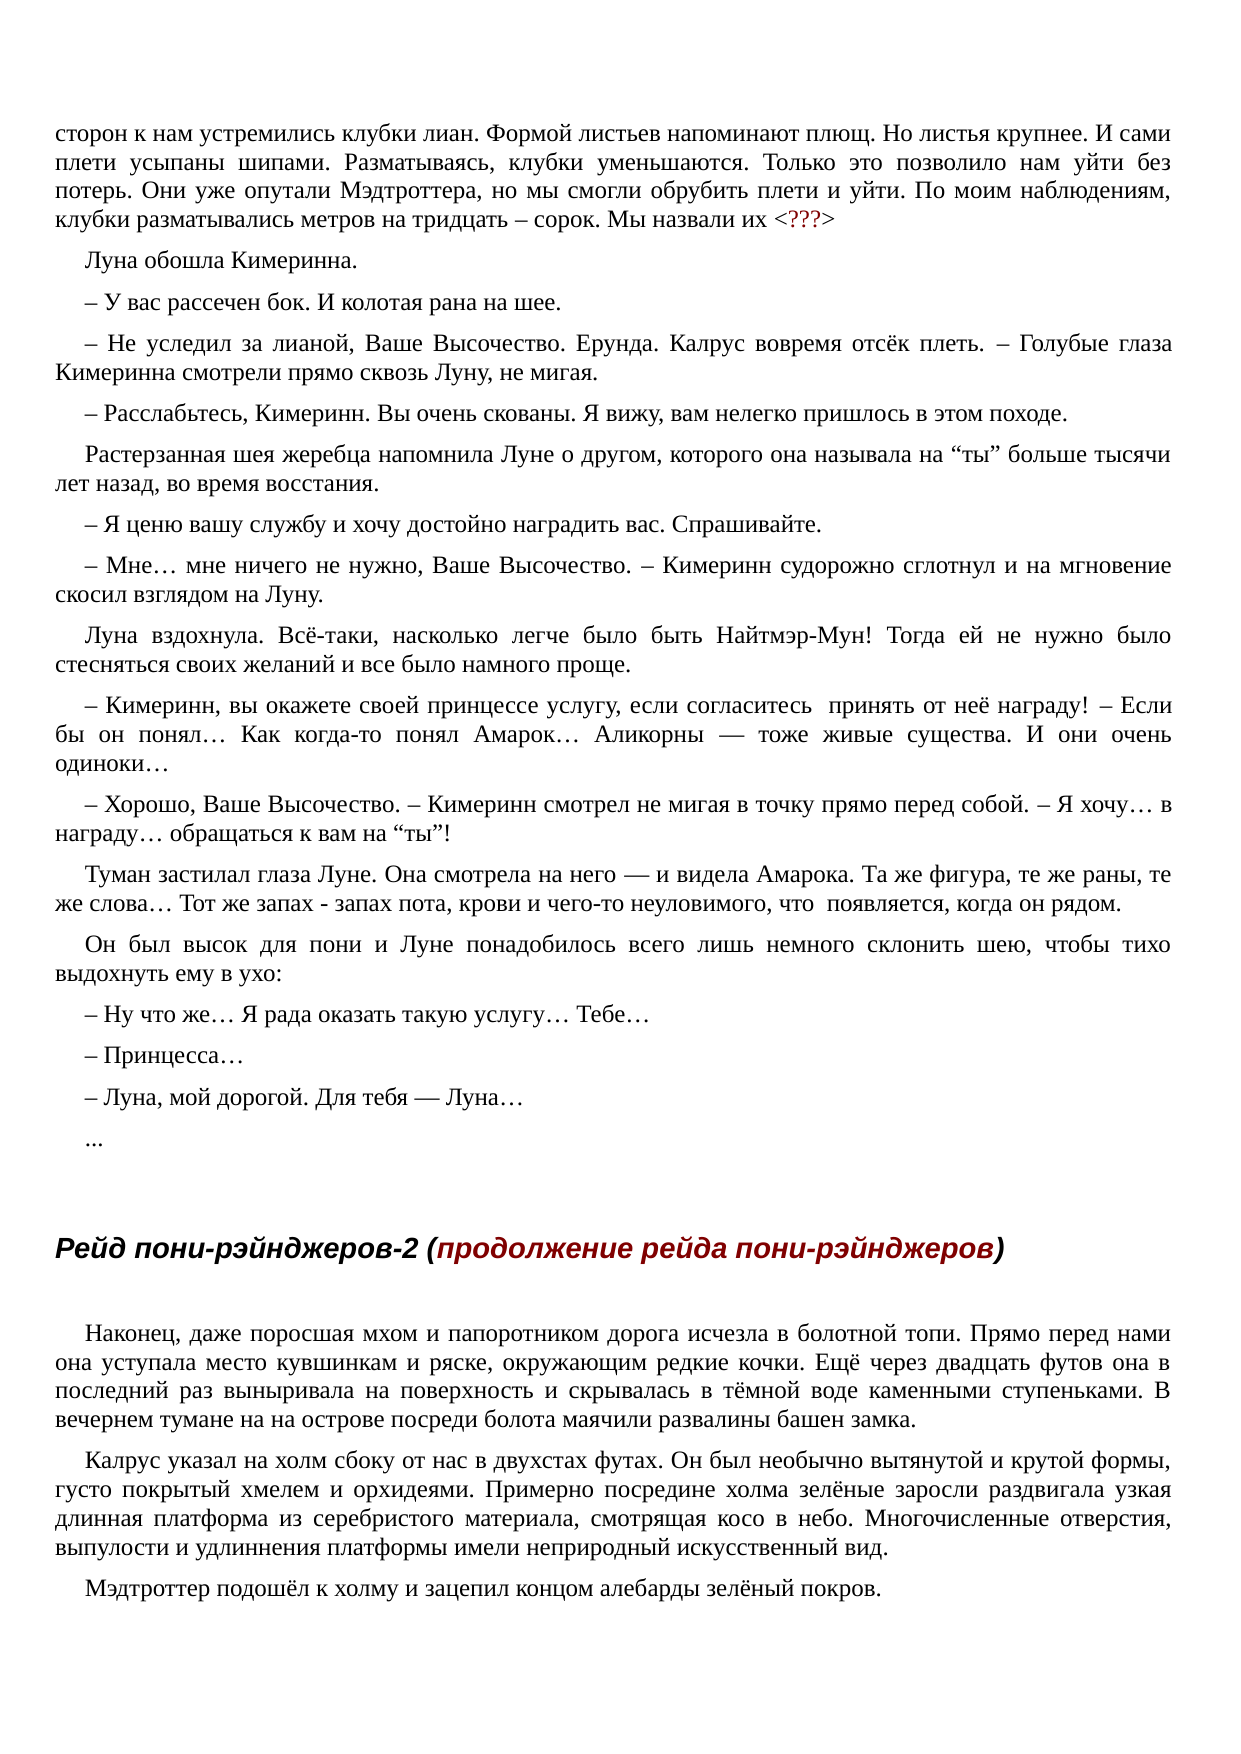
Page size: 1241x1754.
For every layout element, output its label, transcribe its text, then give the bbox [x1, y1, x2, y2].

text – Принцесса… [55, 1041, 1172, 1069]
text Он был высок для пони и Луне понадобилось всего лишь немного склонить шею, чтобы тихо выдохнуть ему в ухо: [55, 929, 1172, 987]
text Растерзанная шея жеребца напомнила Луне о другом, которого она называла на “ты” больше тысячи лет назад, во время восстания. [55, 439, 1172, 497]
text Луна обошла Кимеринна. [55, 246, 1172, 274]
text Туман застилал глаза Луне. Она смотрела на него — и видела Амарока. Та же фигура, те же раны, те же слова… Тот же запах - запах пота, крови и чего-то неуловимого, что появляется, когда он рядом. [55, 859, 1172, 917]
text ... [55, 1123, 1172, 1152]
text – Не уследил за лианой, Ваше Высочество. Ерунда. Калрус вовремя отсёк плеть. – Голубые глаза Кимеринна смотрели прямо сквозь Луну, не мигая. [55, 328, 1172, 386]
text – Луна, мой дорогой. Для тебя — Луна… [55, 1082, 1172, 1111]
text – Я ценю вашу службу и хочу достойно наградить вас. Спрашивайте. [55, 509, 1172, 538]
text – Мне… мне ничего не нужно, Ваше Высочество. – Кимеринн судорожно сглотнул и на мгновение скосил взглядом на Луну. [55, 551, 1172, 608]
text Калрус указал на холм сбоку от нас в двухстах футах. Он был необычно вытянутой и крутой формы, густо покрытый хмелем и орхидеями. Примерно посредине холма зелёные заросли раздвигала узкая длинная платформа из серебристого материала, смотрящая косо в небо. Многочисленные отверстия, выпулости и удлиннения платформы имели неприродный искусственный вид. [55, 1445, 1172, 1560]
text Наконец, даже поросшая мхом и папоротником дорога исчезла в болотной топи. Прямо перед нами она уступала место кувшинкам и ряске, окружающим редкие кочки. Ещё через двадцать футов она в последний раз выныривала на поверхность и скрывалась в тёмной воде каменными ступеньками. В вечернем тумане на на острове посреди болота маячили развалины башен замка. [55, 1318, 1172, 1433]
text – Ну что же… Я рада оказать такую услугу… Тебе… [55, 999, 1172, 1028]
text – Хорошо, Ваше Высочество. – Кимеринн смотрел не мигая в точку прямо перед собой. – Я хочу… в награду… обращаться к вам на “ты”! [55, 789, 1172, 847]
text – Кимеринн, вы окажете своей принцессе услугу, если согласитесь принять от неё награду! – Если бы он понял… Как когда-то понял Амарок… Аликорны — тоже живые существа. И они очень одиноки… [55, 691, 1172, 777]
subtitle Рейд пони-рэйнджеров-2 (продолжение рейда пони-рэйнджеров) [55, 1231, 1172, 1264]
text сторон к нам устремились клубки лиан. Формой листьев напоминают плющ. Но листья крупнее. И сами плети усыпаны шипами. Разматываясь, клубки уменьшаются. Только это позволило нам уйти без потерь. Они уже опутали Мэдтроттера, но мы смогли обрубить плети и уйти. По моим наблюдениям, клубки разматывались метров на тридцать – сорок. Мы назвали их <???> [55, 118, 1172, 233]
text – У вас рассечен бок. И колотая рана на шее. [55, 287, 1172, 316]
text Мэдтроттер подошёл к холму и зацепил концом алебарды зелёный покров. [55, 1573, 1172, 1602]
text – Расслабьтесь, Кимеринн. Вы очень скованы. Я вижу, вам нелегко пришлось в этом походе. [55, 398, 1172, 427]
text Луна вздохнула. Всё-таки, насколько легче было быть Найтмэр-Мун! Тогда ей не нужно было стесняться своих желаний и все было намного проще. [55, 621, 1172, 678]
